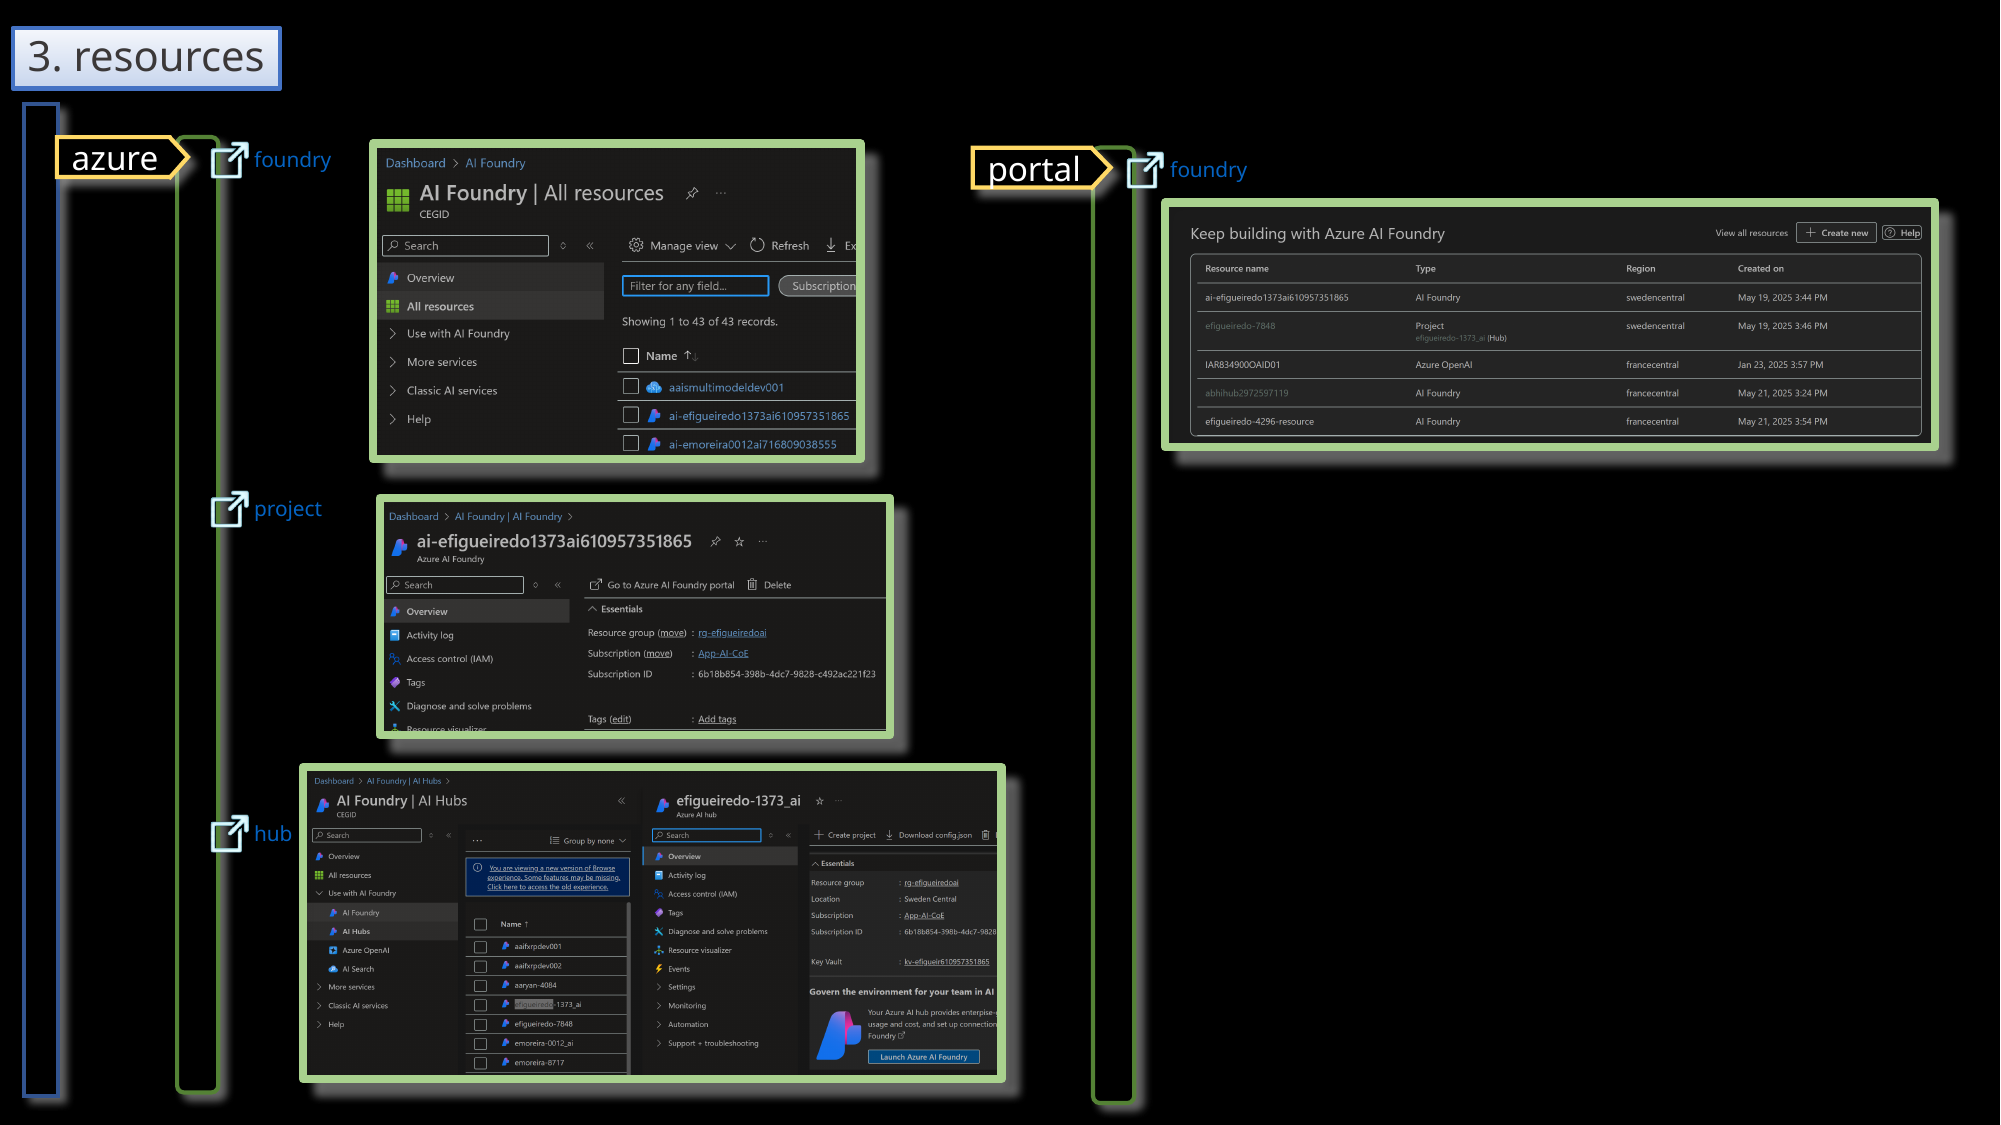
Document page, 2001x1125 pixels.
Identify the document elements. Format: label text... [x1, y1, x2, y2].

text_box portal [972, 147, 1111, 188]
picture [1169, 206, 1931, 443]
text_box project [253, 488, 337, 532]
picture [206, 486, 253, 532]
picture [1122, 147, 1168, 193]
text_box foundry [1168, 149, 1262, 193]
text_box [1093, 147, 1135, 1104]
text_box [177, 137, 219, 1093]
picture [377, 147, 857, 455]
picture [206, 810, 253, 857]
picture [307, 771, 998, 1075]
text_box azure [56, 137, 188, 178]
text_box portal [993, 165, 1003, 179]
text_box foundry [253, 139, 346, 183]
text_box hub [253, 812, 299, 857]
picture [206, 137, 253, 183]
title 3. resources [29, 27, 263, 89]
text_box [23, 103, 58, 1096]
picture [383, 501, 886, 731]
